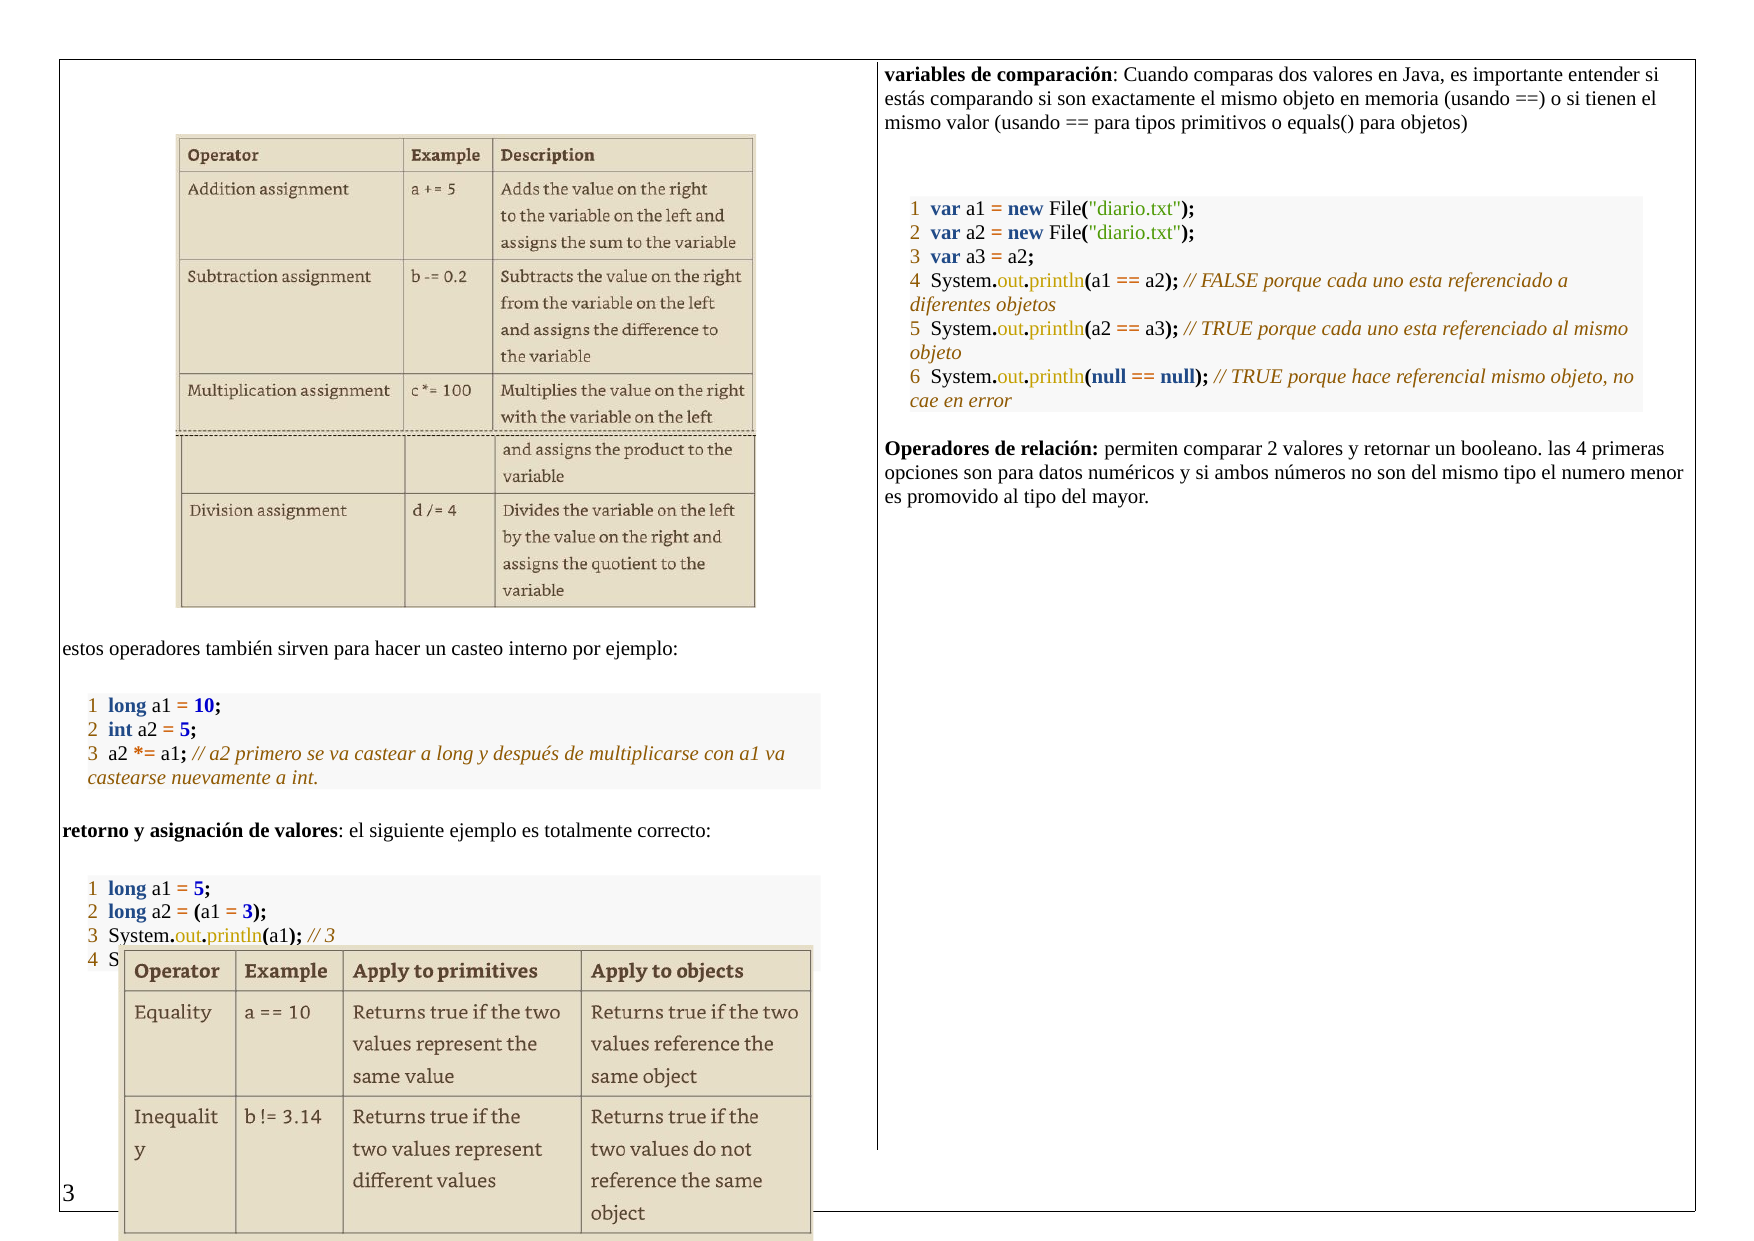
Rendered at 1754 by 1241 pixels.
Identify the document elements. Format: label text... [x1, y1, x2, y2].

text Operadores de relación: permiten comparar 2 valores y retornar un booleano. las 4 primeras opciones son para datos numéricos y si ambos números no son del mismo tipo el numero menor es promovido al tipo del mayor. [884, 436, 1692, 508]
text estos operadores también sirven para hacer un casteo interno por ejemplo: [62, 636, 869, 660]
picture [118, 945, 814, 1241]
picture [175, 134, 757, 608]
text variables de comparación: Cuando comparas dos valores en Java, es importante entender si estás comparando si son exactamente el mismo objeto en memoria (usando ==) o si tienen el mismo valor (usando == para tipos primitivos o equals() para objetos) [884, 62, 1692, 134]
text retorno y asignación de valores: el siguiente ejemplo es totalmente correcto: [62, 818, 869, 842]
